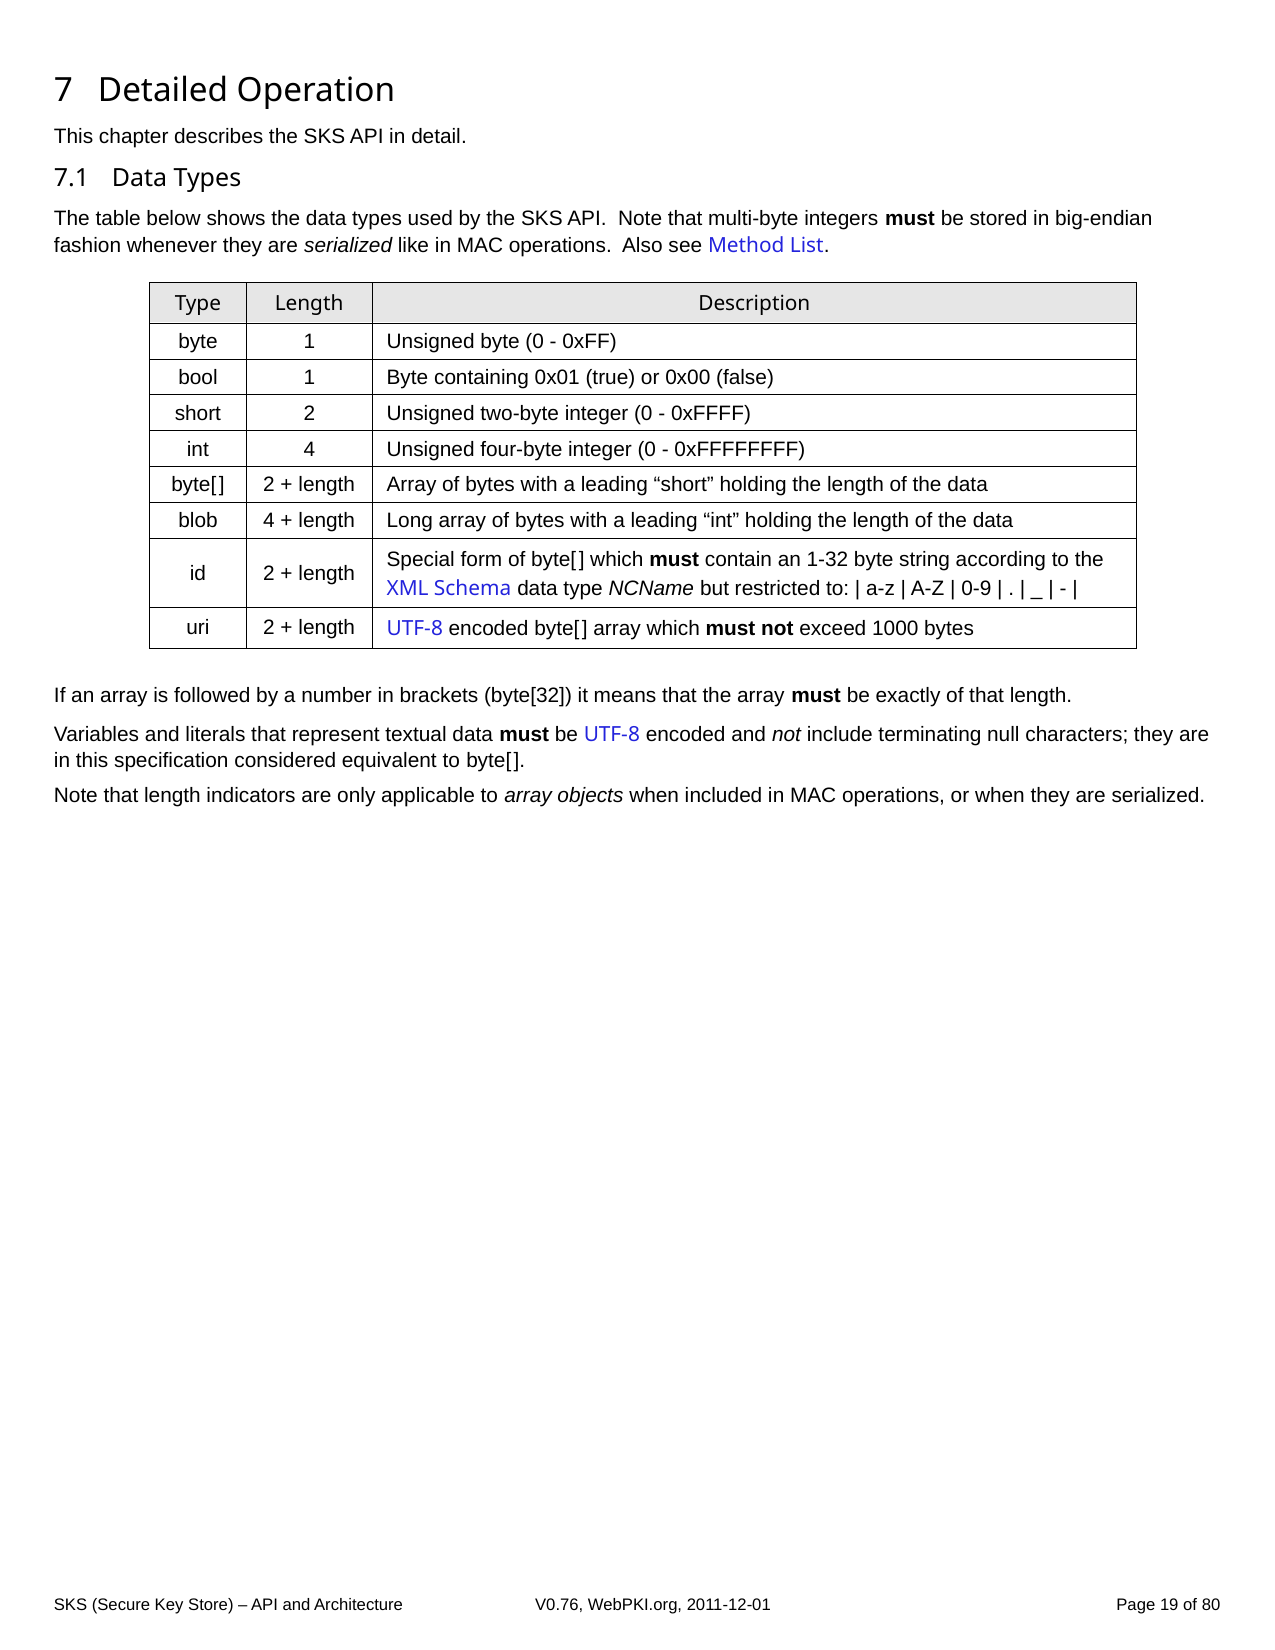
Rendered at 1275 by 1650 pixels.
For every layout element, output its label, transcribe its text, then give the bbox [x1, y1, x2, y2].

table_cell blob [150, 503, 246, 538]
table_header Length [247, 283, 372, 322]
table_header Type [150, 283, 246, 322]
subtitle Detailed Operation [54, 66, 1221, 111]
table_cell 1 [247, 324, 372, 358]
table_cell 2 + length [247, 608, 372, 647]
text If an array is followed by a number in brackets (byte[32]) it means that the array must be exactly of that length. [54, 683, 1221, 707]
table_header Description [373, 283, 1136, 322]
table_cell uri [150, 608, 246, 647]
table_cell Unsigned two-byte integer (0 - 0xFFFF) [373, 395, 1136, 430]
table_cell byte[ ] [150, 467, 246, 502]
table_cell int [150, 431, 246, 466]
table_cell Byte containing 0x01 (true) or 0x00 (false) [373, 360, 1136, 394]
text Note that length indicators are only applicable to array objects when included in MAC operations, or when they are serialized. [54, 783, 1221, 807]
table_cell short [150, 395, 246, 430]
table_cell Long array of bytes with a leading “int” holding the length of the data [373, 503, 1136, 538]
table_cell 4 + length [247, 503, 372, 538]
table_cell 2 + length [247, 539, 372, 607]
table_cell 1 [247, 360, 372, 394]
table_cell byte [150, 324, 246, 358]
text Variables and literals that represent textual data must be UTF-8 encoded and not include terminating null characters; they are in this specification considered equivalent to byte[ ]. [54, 719, 1221, 771]
subtitle Data Types [54, 159, 1221, 193]
table_cell Unsigned byte (0 - 0xFF) [373, 324, 1136, 358]
table_cell 4 [247, 431, 372, 466]
table_cell Unsigned four-byte integer (0 - 0xFFFFFFFF) [373, 431, 1136, 466]
text This chapter describes the SKS API in detail. [54, 123, 1221, 147]
table_cell 2 [247, 395, 372, 430]
table_cell Array of bytes with a leading “short” holding the length of the data [373, 467, 1136, 502]
table_cell id [150, 539, 246, 607]
table_cell 2 + length [247, 467, 372, 502]
table_cell bool [150, 360, 246, 394]
table_cell Special form of byte[ ] which must contain an 1-32 byte string according to the XML Schema data type NCName but restricted to: | a-z | A-Z | 0-9 | . | _ | - | [373, 539, 1136, 607]
table_cell UTF-8 encoded byte[ ] array which must not exceed 1000 bytes [373, 608, 1136, 647]
text The table below shows the data types used by the SKS API. Note that multi-byte integers must be stored in big-endian fashion whenever they are serialized like in MAC operations. Also see Method List. [54, 206, 1221, 282]
